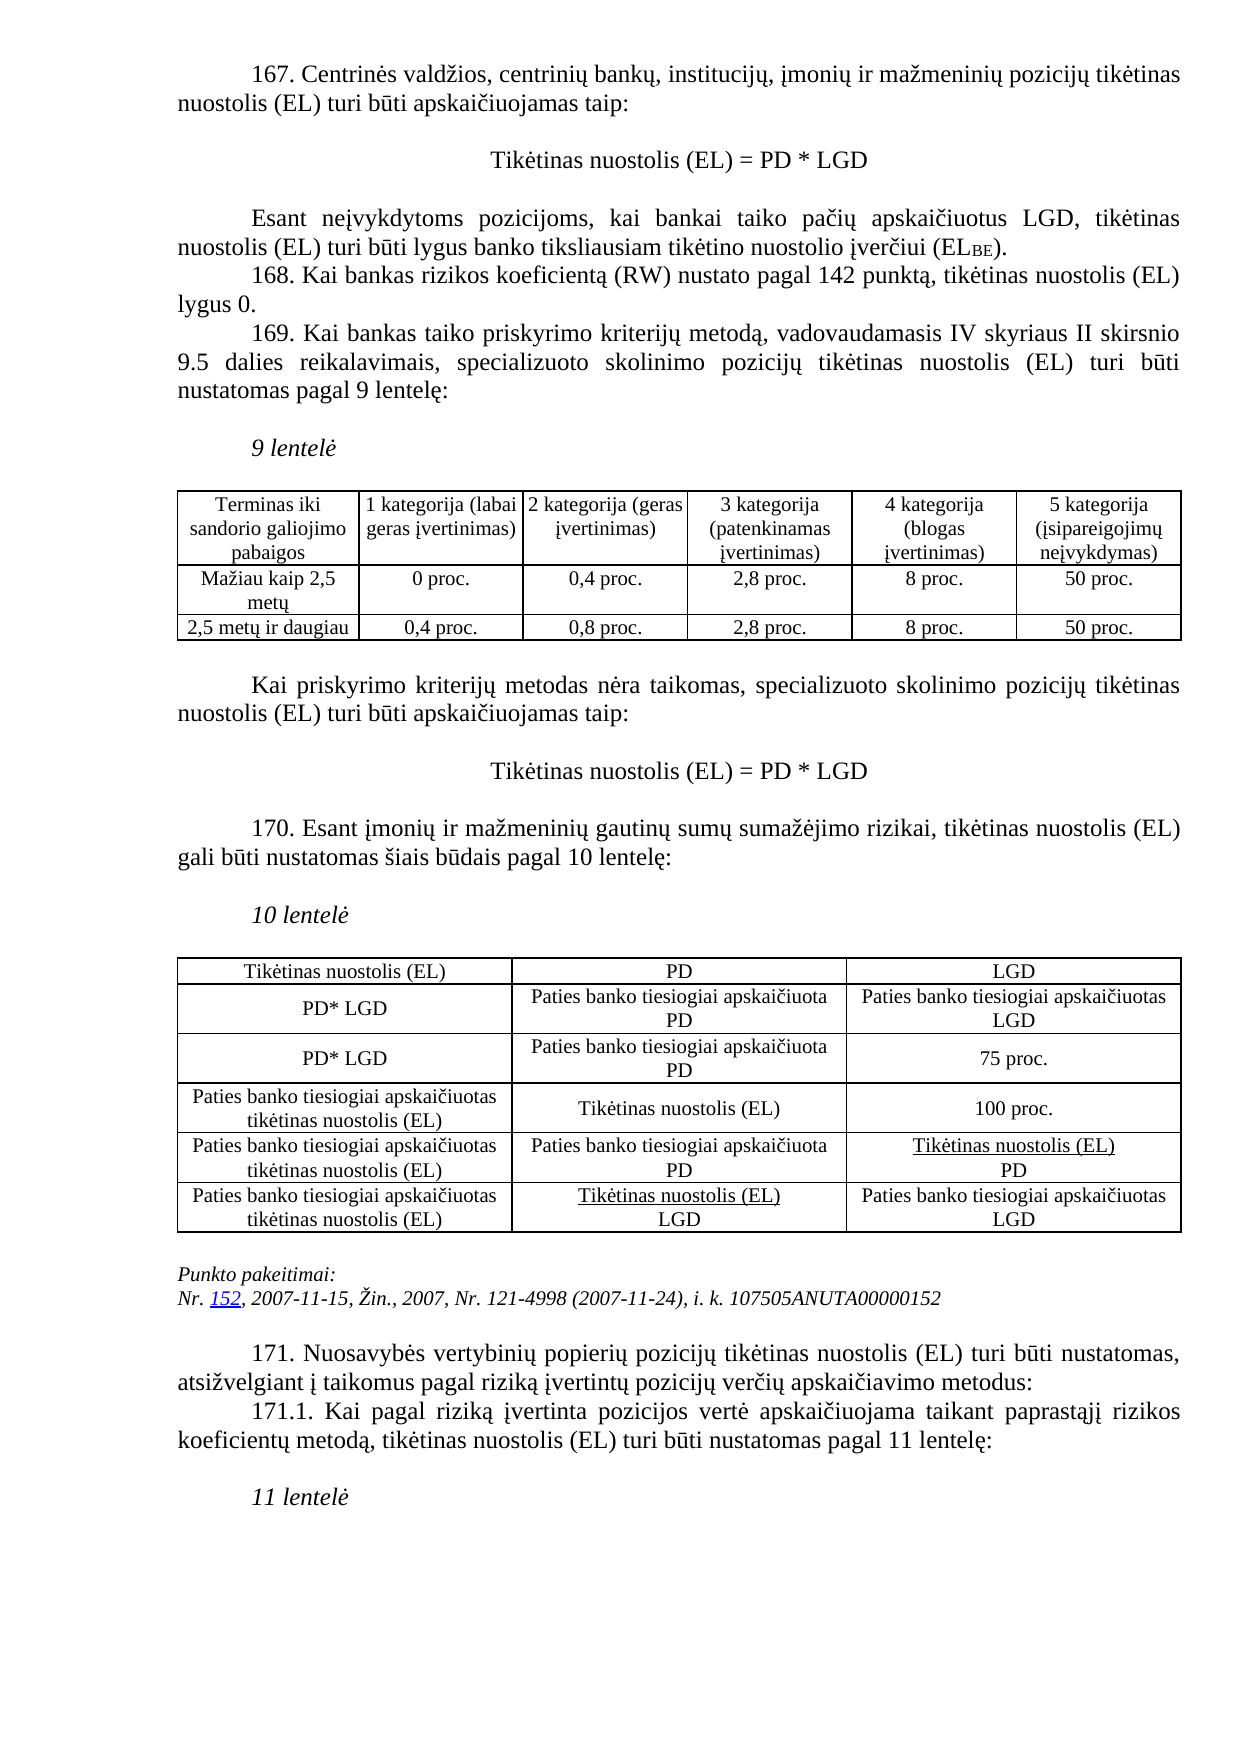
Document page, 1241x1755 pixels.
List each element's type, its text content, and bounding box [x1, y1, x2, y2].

table_cell 75 proc. [847, 1034, 1180, 1082]
table_cell Tikėtinas nuostolis (EL) [513, 1084, 846, 1132]
table_header 1 kategorija (labai geras įvertinimas) [360, 492, 522, 564]
text 171. Nuosavybės vertybinių popierių pozicijų tikėtinas nuostolis (EL) turi būti nustatomas, atsižvelgiant į taikomus pagal riziką įvertintų pozicijų verčių apskaičiavimo metodus: [177, 1338, 1181, 1396]
table_cell Paties banko tiesiogiai apskaičiuota PD [513, 1133, 846, 1182]
table_cell Paties banko tiesiogiai apskaičiuotas tikėtinas nuostolis (EL) [178, 1133, 511, 1182]
text Punkto pakeitimai: [177, 1262, 1181, 1286]
table_cell Paties banko tiesiogiai apskaičiuotas tikėtinas nuostolis (EL) [178, 1183, 511, 1231]
text 10 lentelė [177, 900, 1181, 928]
text Tikėtinas nuostolis (EL) = PD * LGD [177, 145, 1181, 174]
table_cell Paties banko tiesiogiai apskaičiuotas LGD [847, 985, 1180, 1032]
table_cell 0,4 proc. [524, 566, 687, 614]
text 167. Centrinės valdžios, centrinių bankų, institucijų, įmonių ir mažmeninių pozicijų tikėtinas nuostolis (EL) turi būti apskaičiuojamas taip: [177, 59, 1181, 117]
text 168. Kai bankas rizikos koeficientą (RW) nustato pagal 142 punktą, tikėtinas nuostolis (EL) lygus 0. [177, 260, 1181, 318]
table_cell PD* LGD [178, 1034, 511, 1082]
table_cell 50 proc. [1017, 566, 1180, 614]
table_cell Paties banko tiesiogiai apskaičiuotas LGD [847, 1183, 1180, 1231]
text 9 lentelė [177, 433, 1181, 462]
text Tikėtinas nuostolis (EL) = PD * LGD [177, 756, 1181, 785]
text 11 lentelė [177, 1482, 1181, 1511]
text 171.1. Kai pagal riziką įvertinta pozicijos vertė apskaičiuojama taikant paprastąjį rizikos koeficientų metodą, tikėtinas nuostolis (EL) turi būti nustatomas pagal 11 lentelę: [177, 1396, 1181, 1453]
table_header PD [513, 959, 846, 983]
text 170. Esant įmonių ir mažmeninių gautinų sumų sumažėjimo rizikai, tikėtinas nuostolis (EL) gali būti nustatomas šiais būdais pagal 10 lentelę: [177, 813, 1181, 871]
table_cell Tikėtinas nuostolis (EL) LGD [513, 1183, 846, 1231]
table_header 2 kategorija (geras įvertinimas) [524, 492, 687, 564]
text Esant neįvykdytoms pozicijoms, kai bankai taiko pačių apskaičiuotus LGD, tikėtinas nuostolis (EL) turi būti lygus banko tiksliausiam tikėtino nuostolio įverčiui (ELBE). [177, 203, 1181, 260]
text Nr. 152, 2007-11-15, Žin., 2007, Nr. 121-4998 (2007-11-24), i. k. 107505ANUTA00000152 [177, 1286, 1181, 1310]
table_cell Paties banko tiesiogiai apskaičiuotas tikėtinas nuostolis (EL) [178, 1084, 511, 1132]
text 169. Kai bankas taiko priskyrimo kriterijų metodą, vadovaudamasis IV skyriaus II skirsnio 9.5 dalies reikalavimais, specializuoto skolinimo pozicijų tikėtinas nuostolis (EL) turi būti nustatomas pagal 9 lentelę: [177, 318, 1181, 404]
text Kai priskyrimo kriterijų metodas nėra taikomas, specializuoto skolinimo pozicijų tikėtinas nuostolis (EL) turi būti apskaičiuojamas taip: [177, 670, 1181, 727]
table_cell 2,8 proc. [688, 566, 851, 614]
table_cell Paties banko tiesiogiai apskaičiuota PD [513, 1034, 846, 1082]
table_cell 8 proc. [853, 566, 1016, 614]
table_cell 100 proc. [847, 1084, 1180, 1132]
table_cell Tikėtinas nuostolis (EL) PD [847, 1133, 1180, 1182]
table_cell 0 proc. [360, 566, 522, 614]
table_cell Paties banko tiesiogiai apskaičiuota PD [513, 985, 846, 1032]
table_header Tikėtinas nuostolis (EL) [178, 959, 511, 983]
table_header LGD [847, 959, 1180, 983]
table_cell PD* LGD [178, 985, 511, 1032]
